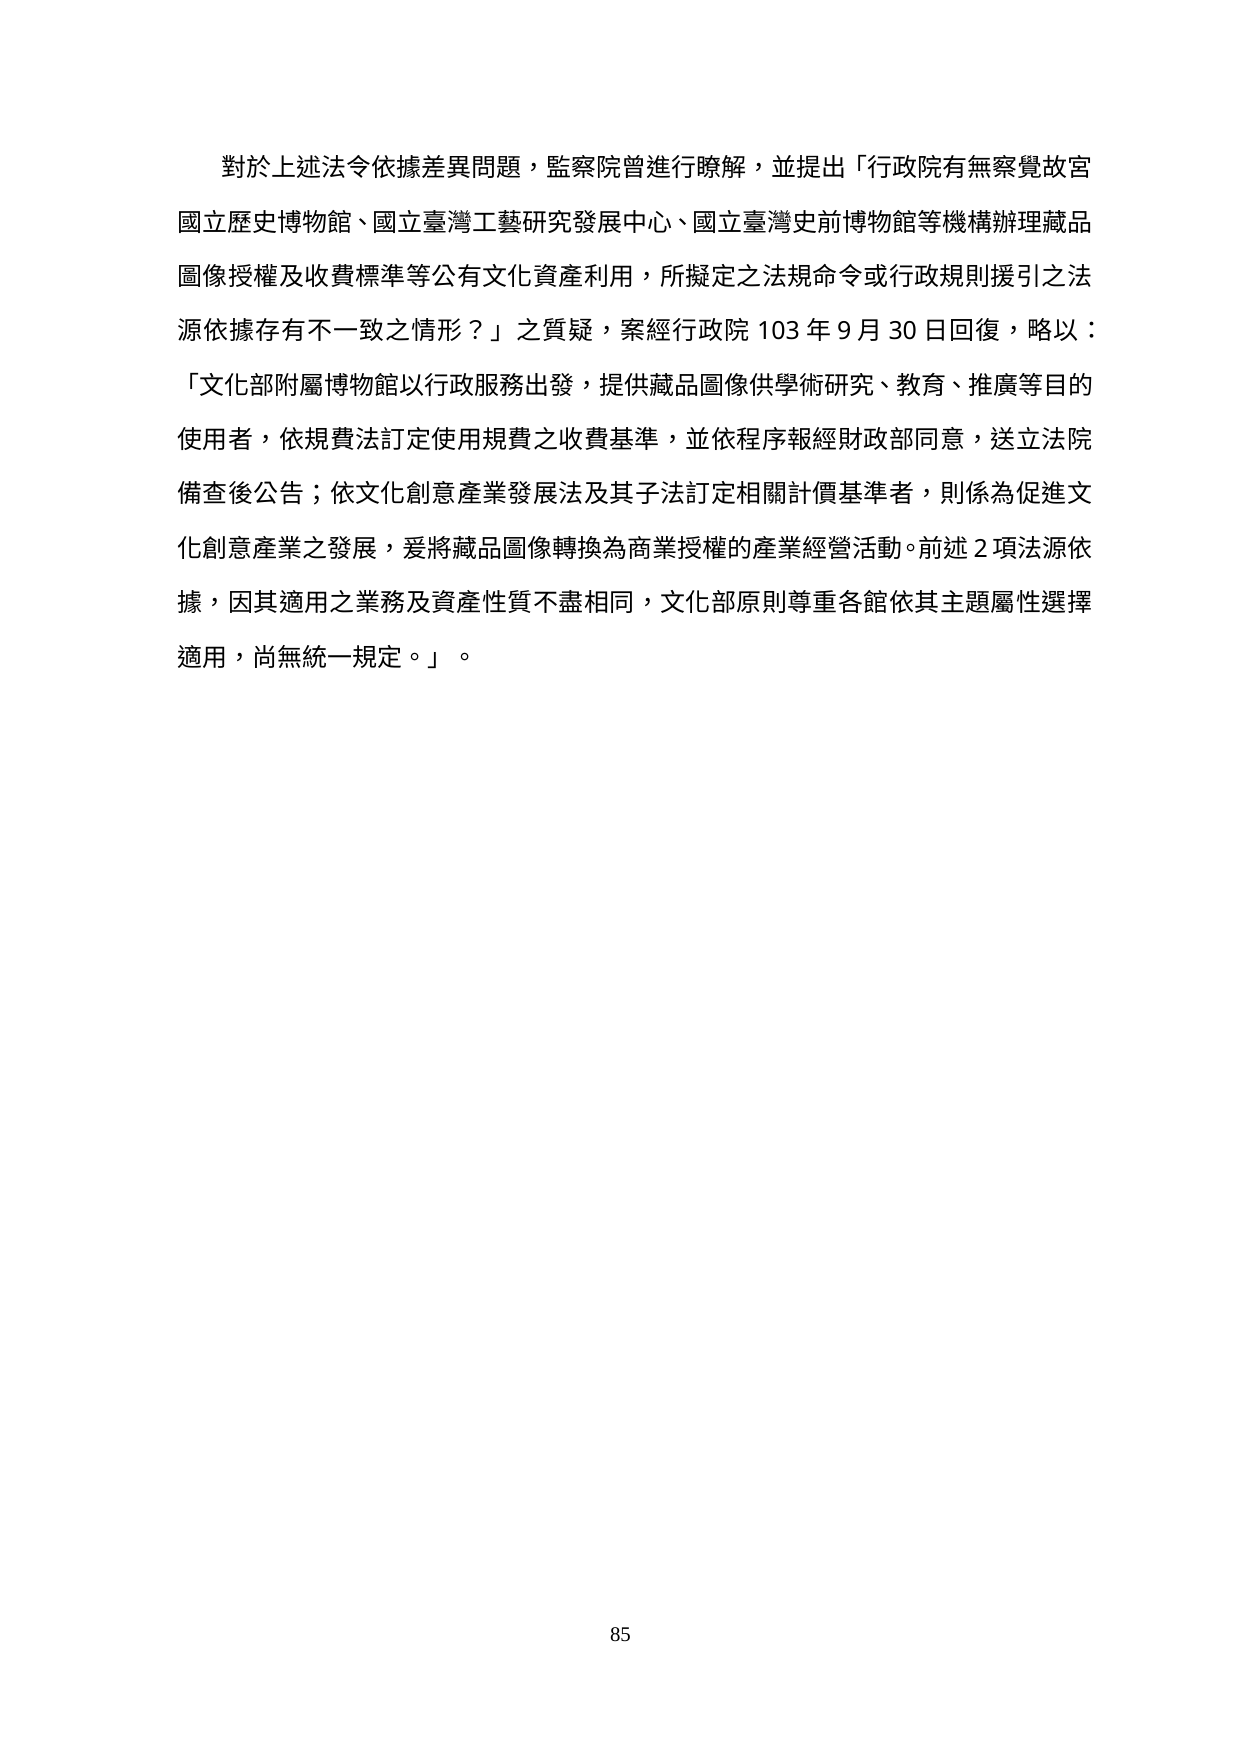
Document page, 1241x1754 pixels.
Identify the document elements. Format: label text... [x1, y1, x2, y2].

text 對於上述法令依據差異問題，監察院曾進行瞭解，並提出「行政院有無察覺故宮、國立歷史博物館、國立臺灣工藝研究發展中心、國立臺灣史前博物館等機構辦理藏品圖像授權及收費標準等公有文化資產利用，所擬定之法規命令或行政規則援引之法源依據存有不一致之情形？」之質疑，案經行政院103年9月30日回復，略以：「文化部附屬博物館以行政服務出發，提供藏品圖像供學術研究、教育、推廣等目的使用者，依規費法訂定使用規費之收費基準，並依程序報經財政部同意，送立法院備查後公告；依文化創意產業發展法及其子法訂定相關計價基準者，則係為促進文化創意產業之發展，爰將藏品圖像轉換為商業授權的產業經營活動。前述2項法源依據，因其適用之業務及資產性質不盡相同，文化部原則尊重各館依其主題屬性選擇適用，尚無統一規定。」。 [177, 148, 1092, 673]
